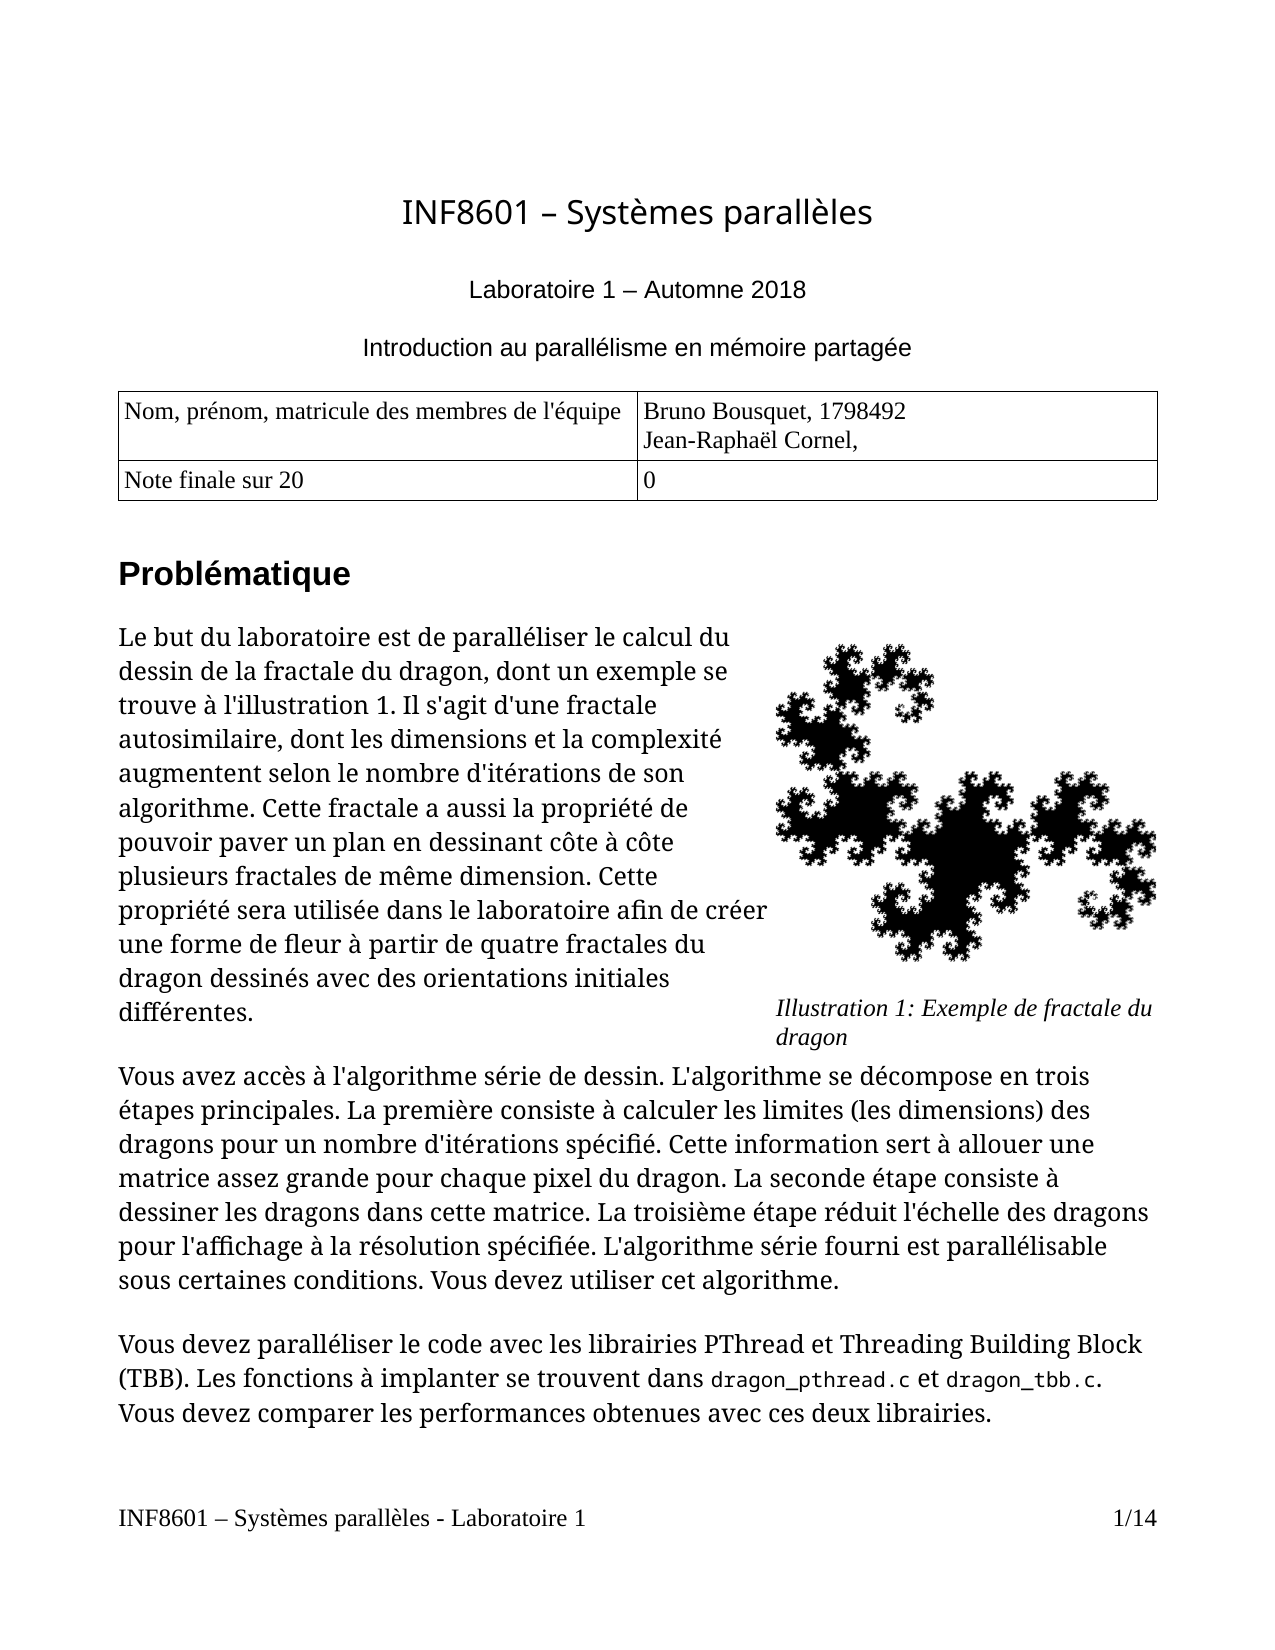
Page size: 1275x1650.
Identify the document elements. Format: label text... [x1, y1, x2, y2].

picture [775, 612, 1157, 993]
table_header Bruno Bousquet, 1798492 Jean-Raphaël Cornel, [638, 392, 1157, 459]
table_cell 0 [638, 461, 1157, 500]
text Illustration 1: Exemple de fractale du dragon [776, 993, 1156, 1050]
subtitle Problématique [118, 554, 1157, 592]
table_header Nom, prénom, matricule des membres de l'équipe [119, 392, 637, 459]
text Laboratoire 1 – Automne 2018 [118, 276, 1157, 304]
text Introduction au parallélisme en mémoire partagée [118, 333, 1157, 362]
text Le but du laboratoire est de paralléliser le calcul du dessin de la fractale du dragon, dont un exemple se trouve à l'illustration 1. Il s'agit d'une fractale autosimilaire, dont les dimensions et la complexité augmentent selon le nombre d'itérations de son algorithme. Cette fractale a aussi la propriété de pouvoir paver un plan en dessinant côte à côte plusieurs fractales de même dimension. Cette propriété sera utilisée dans le laboratoire afin de créer une forme de fleur à partir de quatre fractales du dragon dessinés avec des orientations initiales différentes. [118, 620, 776, 1029]
table_cell Note finale sur 20 [119, 461, 637, 500]
text INF8601 – Systèmes parallèles [118, 189, 1157, 234]
text Vous avez accès à l'algorithme série de dessin. L'algorithme se décompose en trois étapes principales. La première consiste à calculer les limites (les dimensions) des dragons pour un nombre d'itérations spécifié. Cette information sert à allouer une matrice assez grande pour chaque pixel du dragon. La seconde étape consiste à dessiner les dragons dans cette matrice. La troisième étape réduit l'échelle des dragons pour l'affichage à la résolution spécifiée. L'algorithme série fourni est parallélisable sous certaines conditions. Vous devez utiliser cet algorithme. [118, 1059, 1157, 1297]
text Vous devez paralléliser le code avec les librairies PThread et Threading Building Block (TBB). Les fonctions à implanter se trouvent dans dragon_pthread.c et dragon_tbb.c. Vous devez comparer les performances obtenues avec ces deux librairies. [118, 1327, 1157, 1429]
